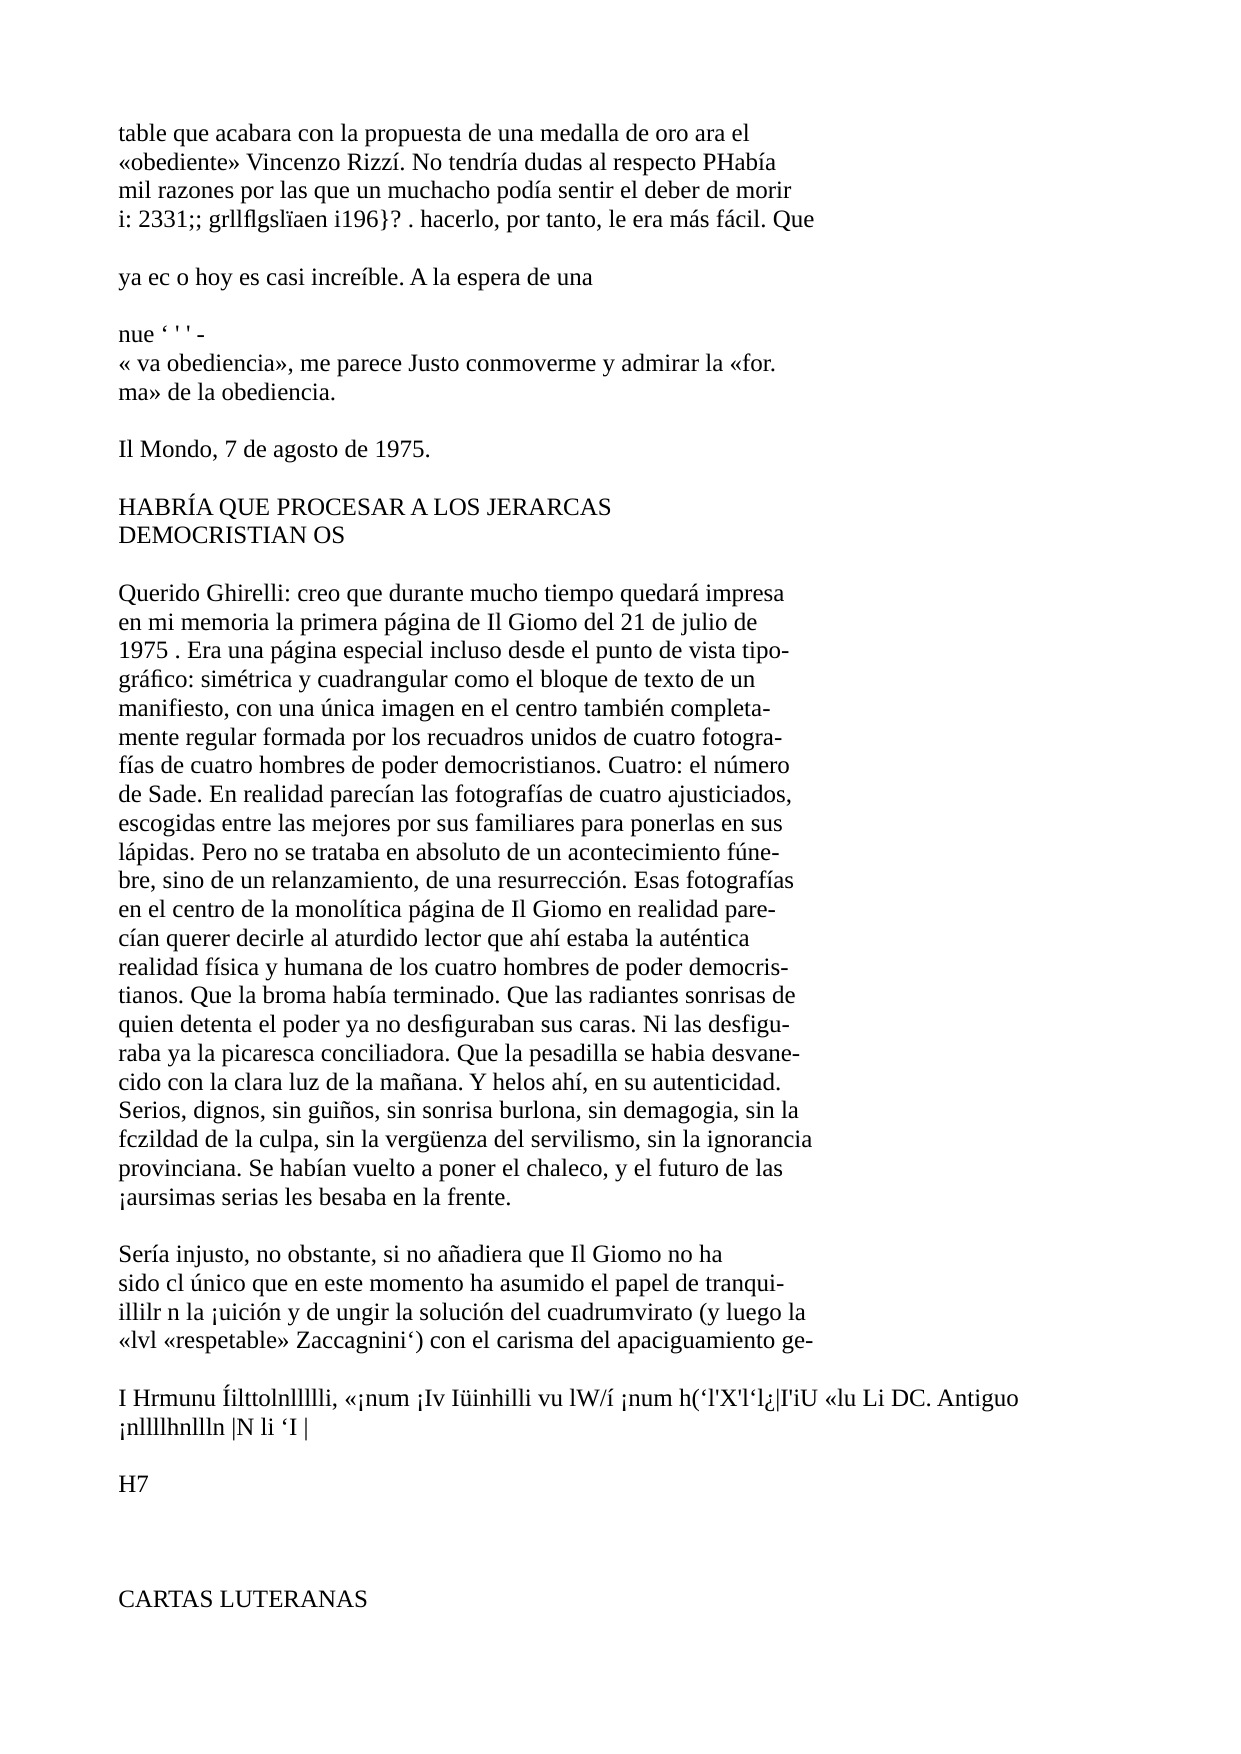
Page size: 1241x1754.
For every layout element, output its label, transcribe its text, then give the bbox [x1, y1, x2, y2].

text ma» de la obediencia. [118, 377, 1122, 406]
text HABRÍA QUE PROCESAR A LOS JERARCAS [118, 492, 1122, 521]
text de Sade. En realidad parecían las fotografías de cuatro ajusticiados, [118, 779, 1122, 808]
text H7 [118, 1469, 1122, 1498]
text « va obediencia», me parece Justo conmoverme y admirar la «for. [118, 348, 1122, 377]
text realidad física y humana de los cuatro hombres de poder democris- [118, 952, 1122, 981]
text table que acabara con la propuesta de una medalla de oro ara el [118, 118, 1122, 147]
text provinciana. Se habían vuelto a poner el chaleco, y el futuro de las [118, 1153, 1122, 1182]
text Sería injusto, no obstante, si no añadiera que Il Giomo no ha [118, 1239, 1122, 1268]
text cido con la clara luz de la mañana. Y helos ahí, en su autenticidad. [118, 1067, 1122, 1096]
text tianos. Que la broma había terminado. Que las radiantes sonrisas de [118, 981, 1122, 1009]
text Serios, dignos, sin guiños, sin sonrisa burlona, sin demagogia, sin la [118, 1096, 1122, 1124]
text Il Mondo, 7 de agosto de 1975. [118, 434, 1122, 463]
text sido cl único que en este momento ha asumido el papel de tranqui- [118, 1268, 1122, 1297]
text mente regular formada por los recuadros unidos de cuatro fotogra- [118, 722, 1122, 751]
text gráﬁco: simétrica y cuadrangular como el bloque de texto de un [118, 664, 1122, 693]
text 1975 . Era una página especial incluso desde el punto de vista tipo- [118, 636, 1122, 664]
text ¡aursimas serias les besaba en la frente. [118, 1182, 1122, 1211]
text illilr n la ¡uición y de ungir la solución del cuadrumvirato (y luego la [118, 1297, 1122, 1326]
text ya ec o hoy es casi increíble. A la espera de una [118, 262, 1122, 291]
text en mi memoria la primera página de Il Giomo del 21 de julio de [118, 607, 1122, 636]
text fías de cuatro hombres de poder democristianos. Cuatro: el número [118, 751, 1122, 779]
text manifiesto, con una única imagen en el centro también completa- [118, 693, 1122, 722]
text «obediente» Vincenzo Rizzí. No tendría dudas al respecto PHabía [118, 147, 1122, 176]
text quien detenta el poder ya no desﬁguraban sus caras. Ni las desfigu- [118, 1009, 1122, 1038]
text DEMOCRISTIAN OS [118, 521, 1122, 549]
text mil razones por las que un muchacho podía sentir el deber de morir [118, 176, 1122, 204]
text «lvl «respetable» Zaccagnini‘) con el carisma del apaciguamiento ge- [118, 1326, 1122, 1354]
text fczildad de la culpa, sin la vergüenza del servilismo, sin la ignorancia [118, 1124, 1122, 1153]
text escogidas entre las mejores por sus familiares para ponerlas en sus [118, 808, 1122, 837]
text en el centro de la monolítica página de Il Giomo en realidad pare- [118, 894, 1122, 923]
text lápidas. Pero no se trataba en absoluto de un acontecimiento fúne- [118, 837, 1122, 866]
text Querido Ghirelli: creo que durante mucho tiempo quedará impresa [118, 578, 1122, 607]
text I Hrmunu Íilttolnllllli, «¡num ¡Iv Iüinhilli vu lW/í ¡num h(‘l'X'l‘l¿|I'iU «lu Li DC. Antiguo [118, 1383, 1122, 1412]
text raba ya la picaresca conciliadora. Que la pesadilla se habia desvane- [118, 1038, 1122, 1067]
text cían querer decirle al aturdido lector que ahí estaba la auténtica [118, 923, 1122, 952]
text nue ‘ ' ' - [118, 319, 1122, 348]
text ¡nllllhnllln |N li ‘I | [118, 1412, 1122, 1441]
text bre, sino de un relanzamiento, de una resurrección. Esas fotografías [118, 866, 1122, 894]
text CARTAS LUTERANAS [118, 1584, 1122, 1613]
text i: 2331;; grllﬂgslïaen i196}? . hacerlo, por tanto, le era más fácil. Que [118, 204, 1122, 233]
